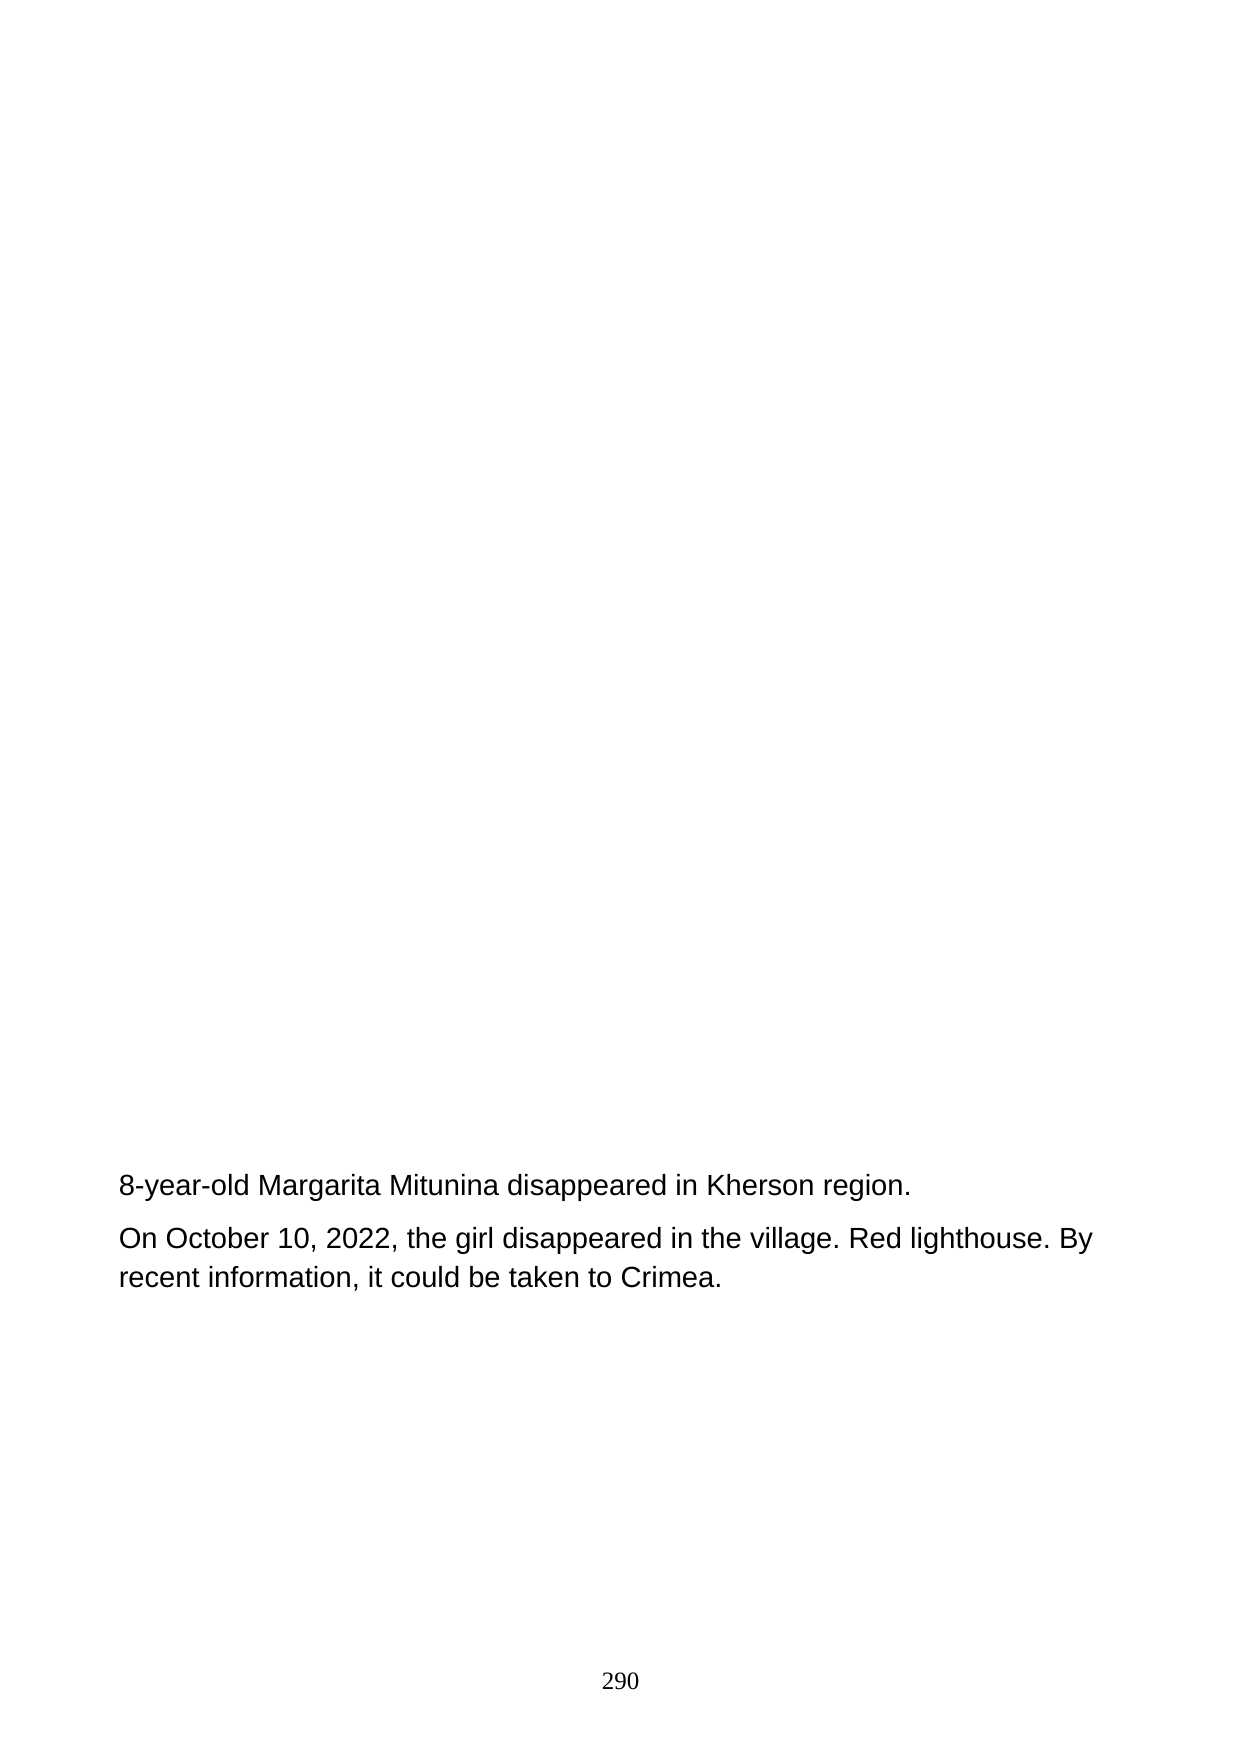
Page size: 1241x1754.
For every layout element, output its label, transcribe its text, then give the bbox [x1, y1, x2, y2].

text On October 10, 2022, the girl disappeared in the village. Red lighthouse. By recent information, it could be taken to Crimea. [118, 1221, 1122, 1293]
text 8-year-old Margarita Mitunina disappeared in Kherson region. [118, 118, 1122, 1202]
